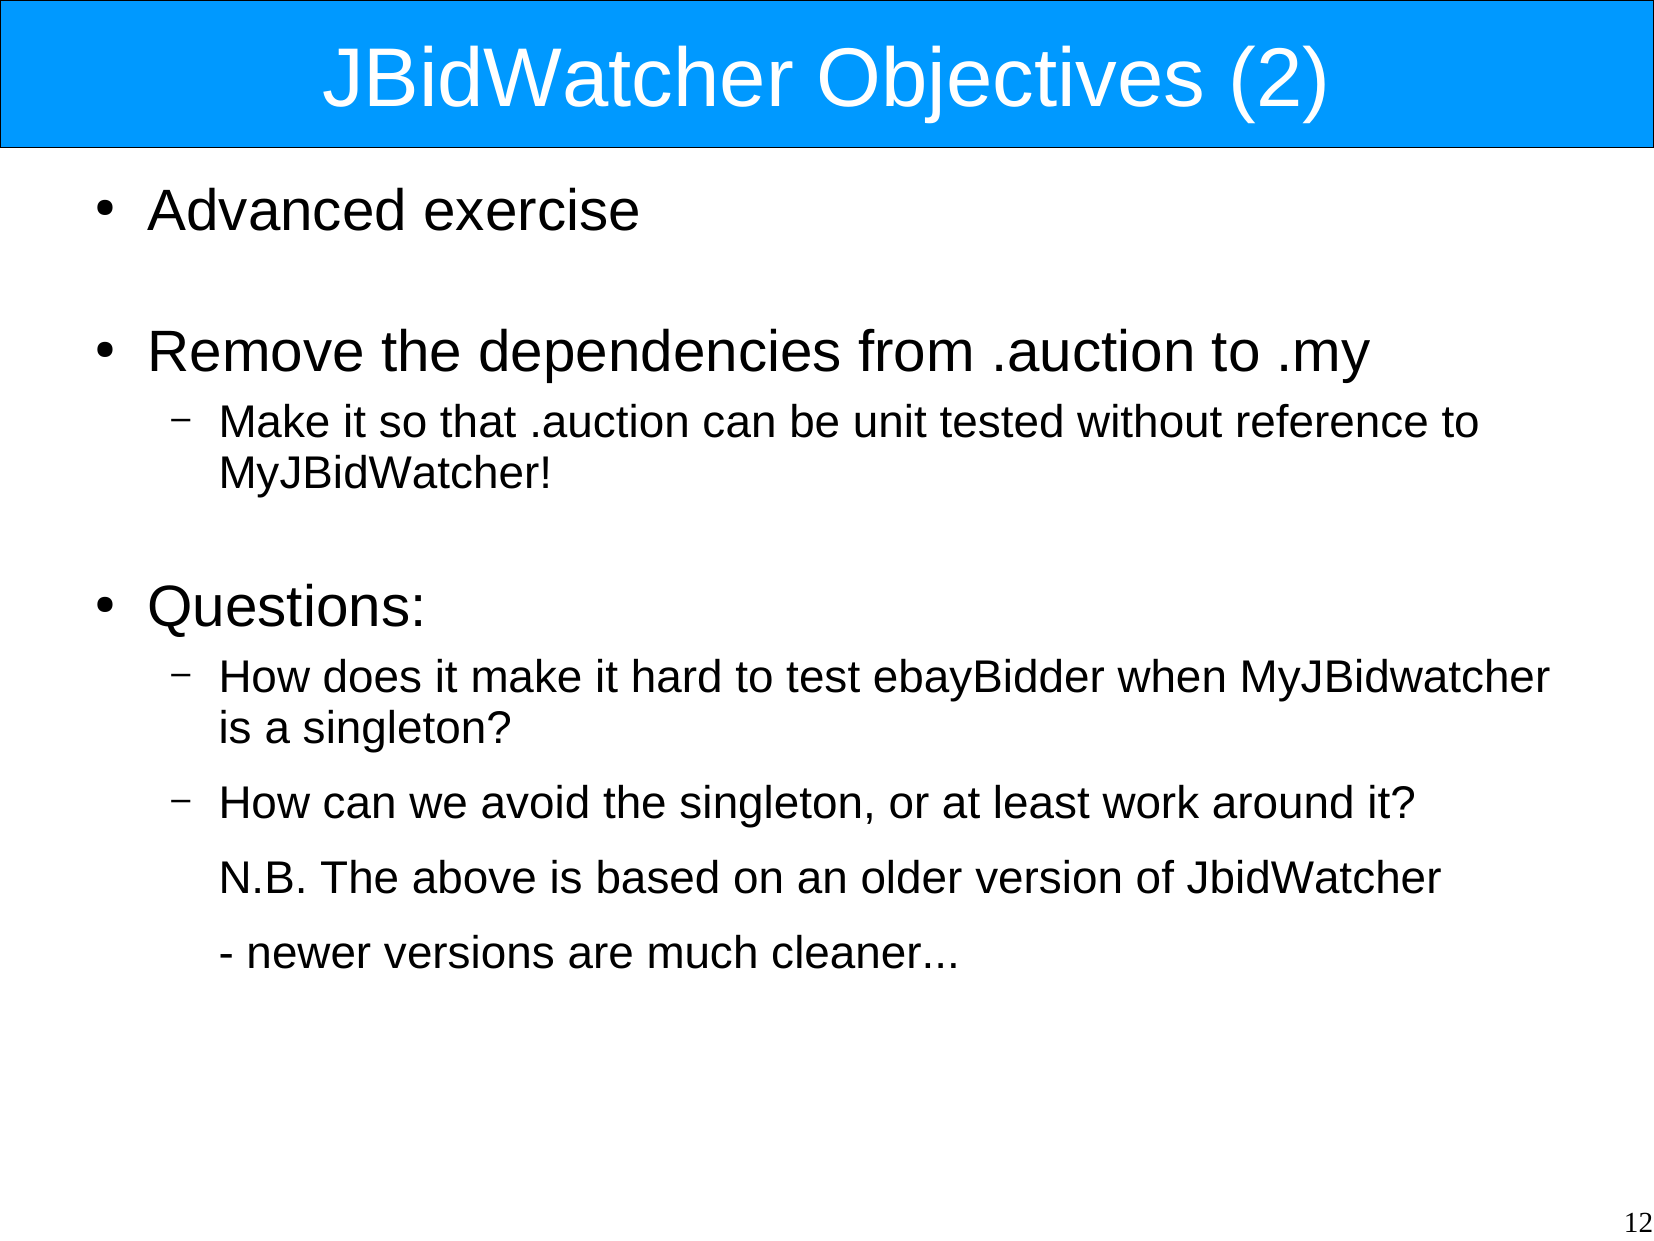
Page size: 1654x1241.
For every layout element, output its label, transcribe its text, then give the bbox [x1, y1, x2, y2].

title JBidWatcher Objectives (2) [82, 13, 1571, 142]
list Advanced exercise Remove the dependencies from .auction to .my Make it so that .auction can be unit tested without reference to MyJBidWatcher! Questions: How does it make it hard to test ebayBidder when MyJBidwatcher is a singleton? How can we avoid the singleton, or at least work around it? N.B. The above is based on an older version of JbidWatcher - newer versions are much cleaner... [76, 177, 1565, 1211]
